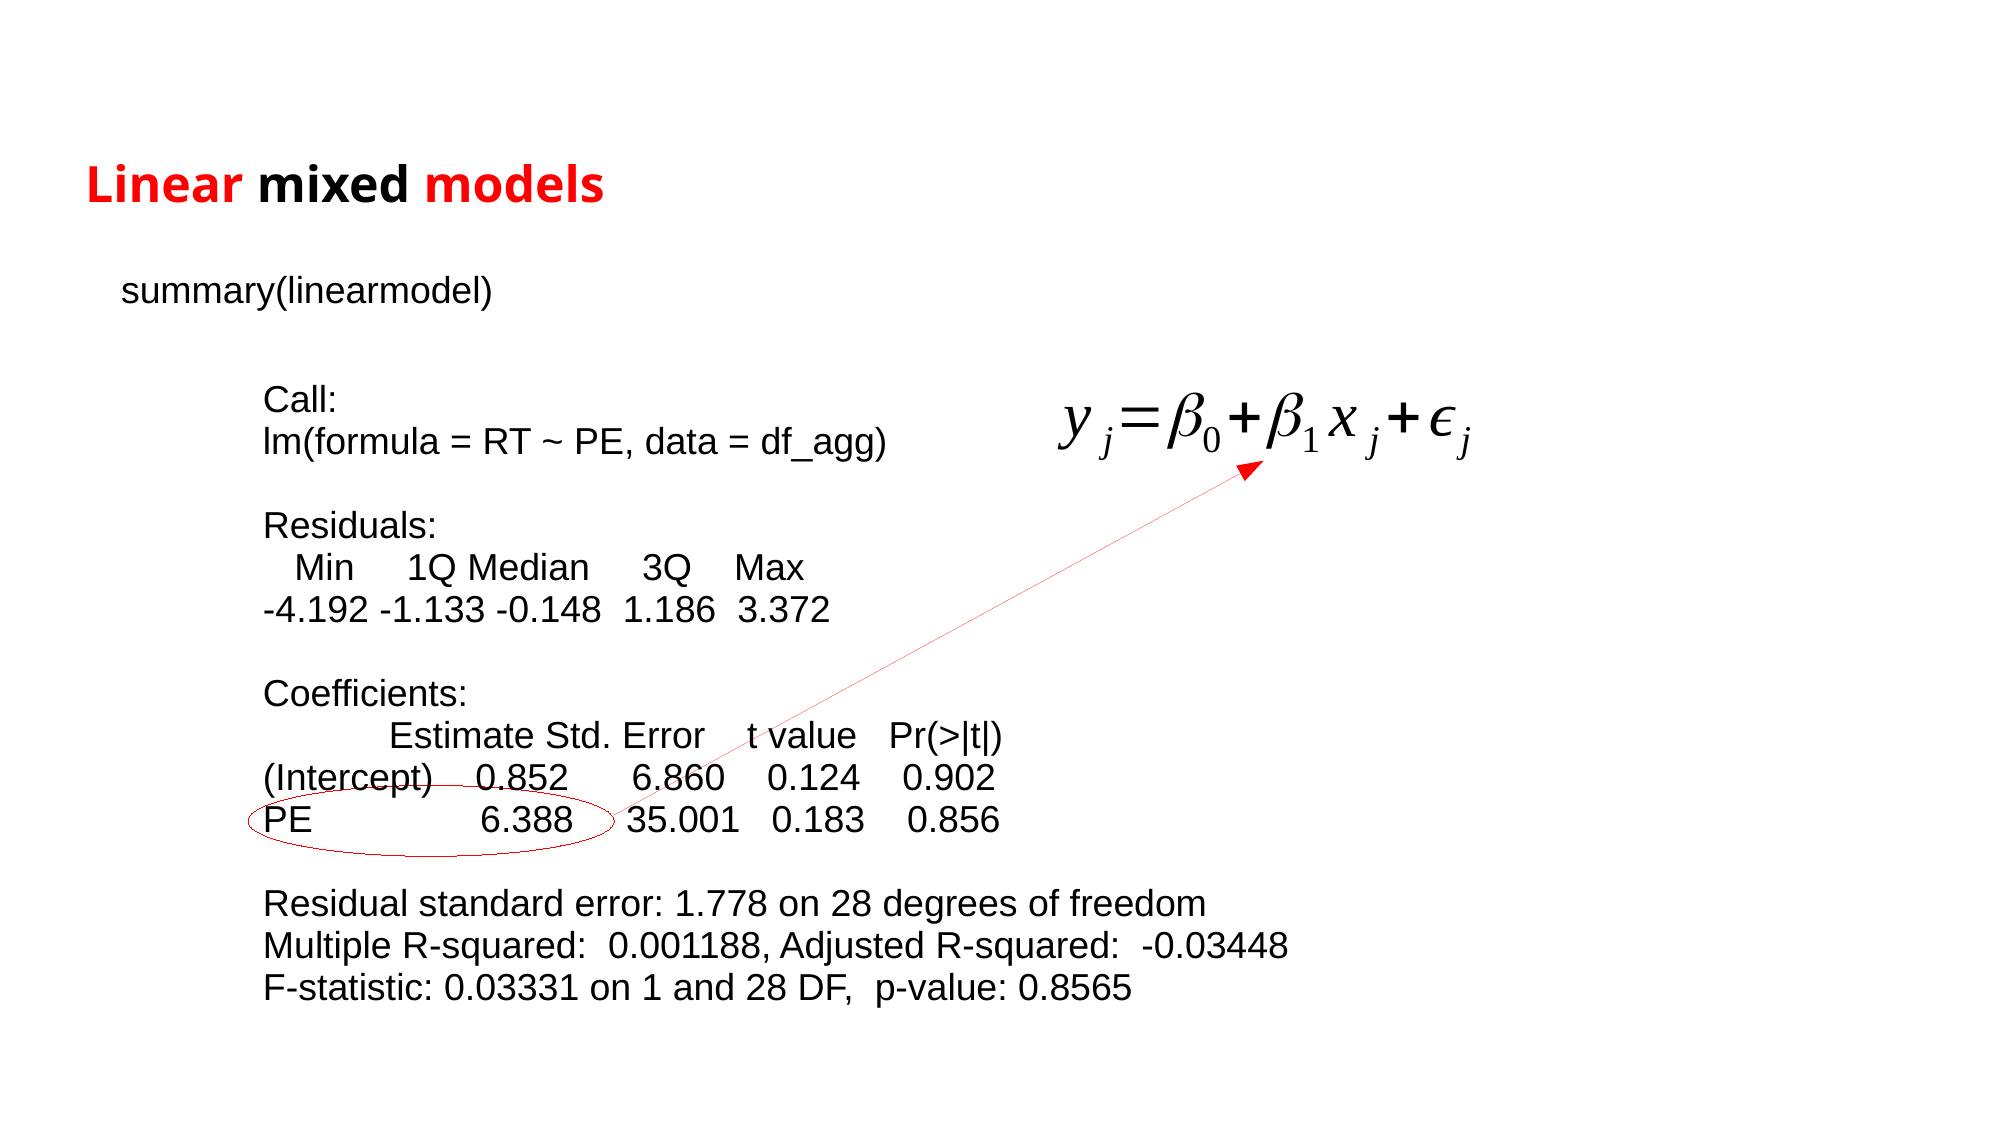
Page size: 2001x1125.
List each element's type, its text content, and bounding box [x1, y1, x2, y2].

text_box summary(linearmodel) [106, 262, 886, 319]
text_box Call: lm(formula = RT ~ PE, data = df_agg) Residuals: Min 1Q Median 3Q Max -4.192 -1.133 -0.148 1.186 3.372 Coefficients: Estimate Std. Error t value Pr(>|t|) (Intercept) 0.852 6.860 0.124 0.902 PE 6.388 35.001 0.183 0.856 Residual standard error: 1.778 on 28 degrees of freedom Multiple R-squared: 0.001188, Adjusted R-squared: -0.03448 F-statistic: 0.03331 on 1 and 28 DF, p-value: 0.8565 [248, 371, 1315, 1100]
chart [1315, 381, 1490, 461]
text_box Linear mixed models [70, 77, 1796, 296]
